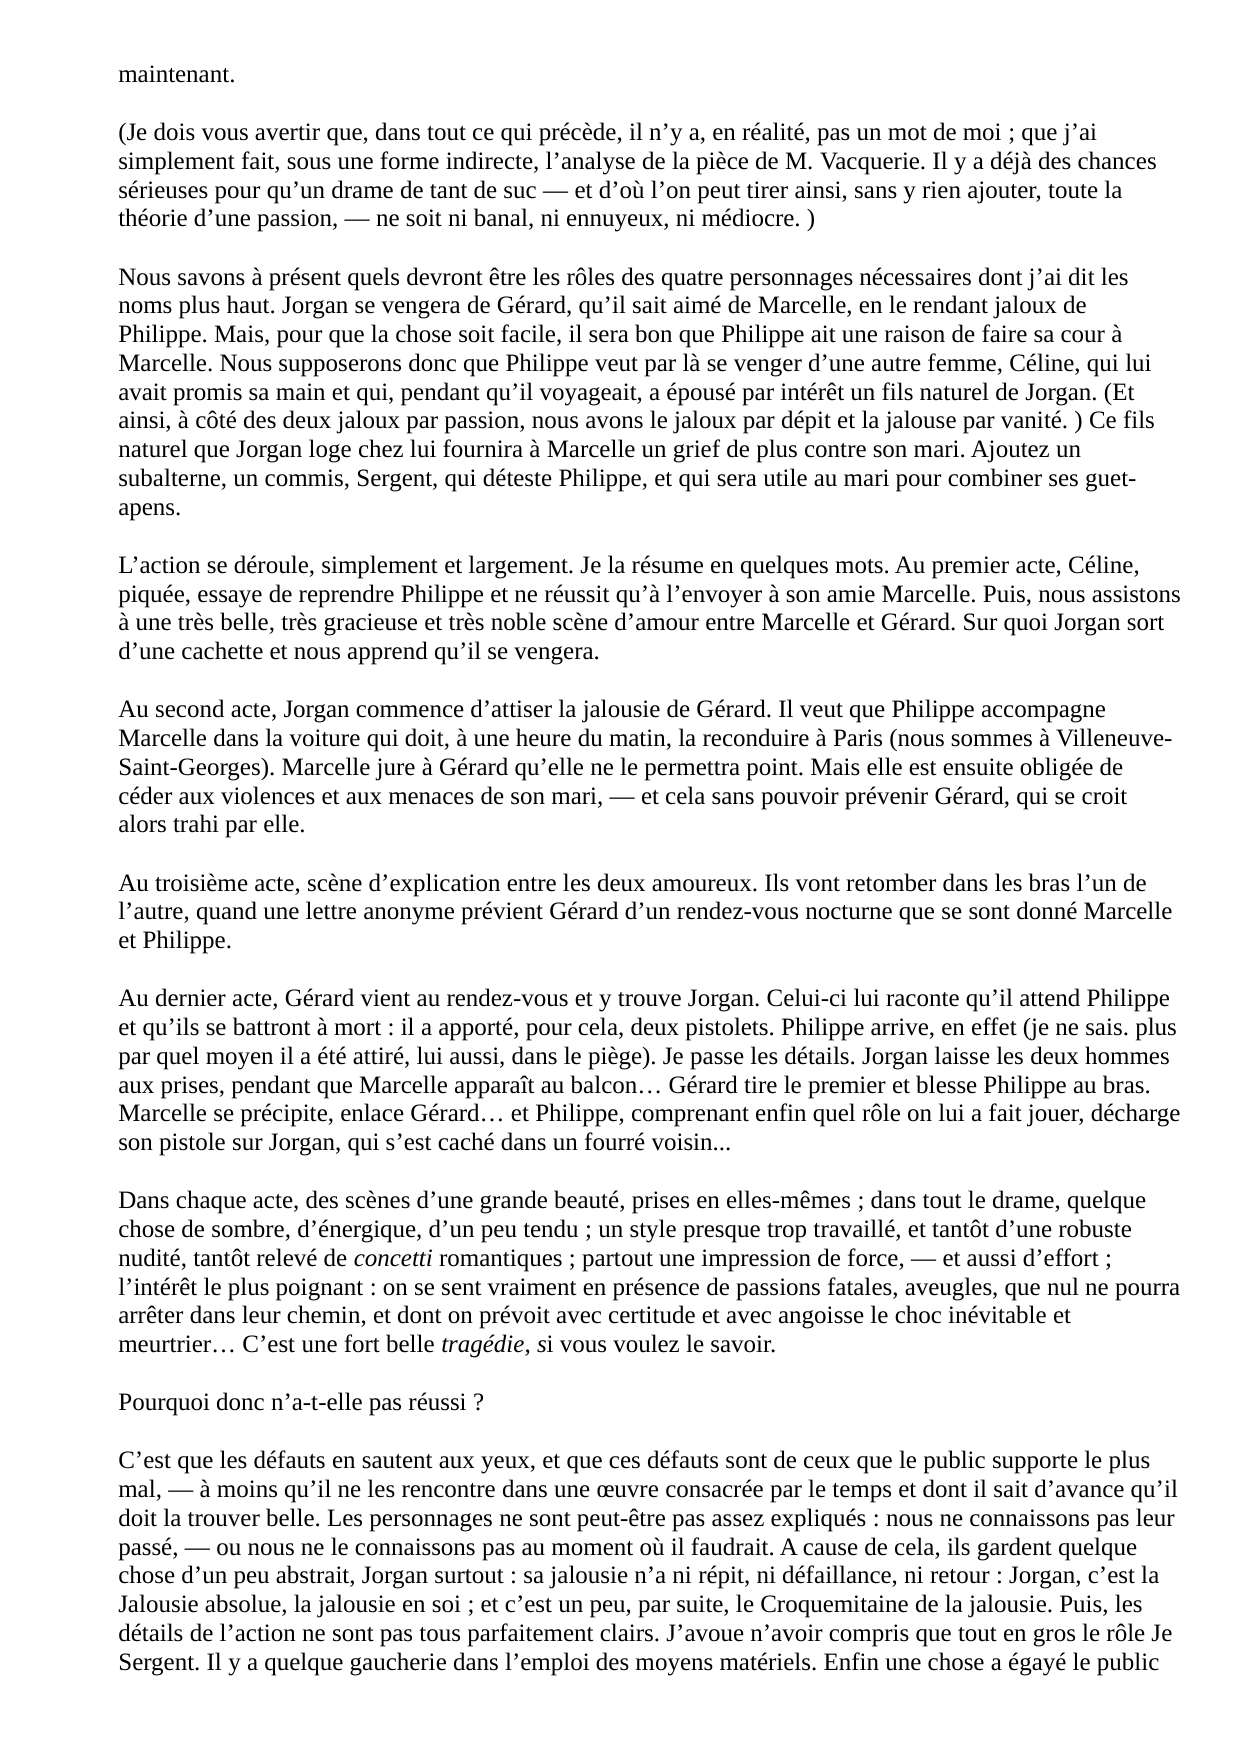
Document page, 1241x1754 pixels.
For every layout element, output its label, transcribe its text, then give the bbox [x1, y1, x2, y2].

text Dans chaque acte, des scènes d’une grande beauté, prises en elles-mêmes ; dans tout le drame, quelque chose de sombre, d’énergique, d’un peu tendu ; un style presque trop travaillé, et tantôt d’une robuste nudité, tantôt relevé de concetti romantiques ; partout une impression de force, — et aussi d’effort ; l’intérêt le plus poignant : on se sent vraiment en présence de passions fatales, aveugles, que nul ne pourra arrêter dans leur chemin, et dont on prévoit avec certitude et avec angoisse le choc inévitable et meurtrier… C’est une fort belle tragédie, si vous voulez le savoir. [118, 1185, 1181, 1358]
text (Je dois vous avertir que, dans tout ce qui précède, il n’y a, en réalité, pas un mot de moi ; que j’ai simplement fait, sous une forme indirecte, l’analyse de la pièce de M. Vacquerie. Il y a déjà des chances sérieuses pour qu’un drame de tant de suc — et d’où l’on peut tirer ainsi, sans y rien ajouter, toute la théorie d’une passion, — ne soit ni banal, ni ennuyeux, ni médiocre. ) [118, 117, 1181, 232]
text C’est que les défauts en sautent aux yeux, et que ces défauts sont de ceux que le public supporte le plus mal, — à moins qu’il ne les rencontre dans une œuvre consacrée par le temps et dont il sait d’avance qu’il doit la trouver belle. Les personnages ne sont peut-être pas assez expliqués : nous ne connaissons pas leur passé, — ou nous ne le connaissons pas au moment où il faudrait. A cause de cela, ils gardent quelque chose d’un peu abstrait, Jorgan surtout : sa jalousie n’a ni répit, ni défaillance, ni retour : Jorgan, c’est la Jalousie absolue, la jalousie en soi ; et c’est un peu, par suite, le Croquemitaine de la jalousie. Puis, les détails de l’action ne sont pas tous parfaitement clairs. J’avoue n’avoir compris que tout en gros le rôle Je Sergent. Il y a quelque gaucherie dans l’emploi des moyens matériels. Enfin une chose a égayé le public [118, 1446, 1181, 1676]
text L’action se déroule, simplement et largement. Je la résume en quelques mots. Au premier acte, Céline, piquée, essaye de reprendre Philippe et ne réussit qu’à l’envoyer à son amie Marcelle. Puis, nous assistons à une très belle, très gracieuse et très noble scène d’amour entre Marcelle et Gérard. Sur quoi Jorgan sort d’une cachette et nous apprend qu’il se vengera. [118, 550, 1181, 665]
text Pourquoi donc n’a-t-elle pas réussi ? [118, 1387, 1181, 1416]
text Au troisième acte, scène d’explication entre les deux amoureux. Ils vont retomber dans les bras l’un de l’autre, quand une lettre anonyme prévient Gérard d’un rendez-vous nocturne que se sont donné Marcelle et Philippe. [118, 868, 1181, 954]
text Nous savons à présent quels devront être les rôles des quatre personnages nécessaires dont j’ai dit les noms plus haut. Jorgan se vengera de Gérard, qu’il sait aimé de Marcelle, en le rendant jaloux de Philippe. Mais, pour que la chose soit facile, il sera bon que Philippe ait une raison de faire sa cour à Marcelle. Nous supposerons donc que Philippe veut par là se venger d’une autre femme, Céline, qui lui avait promis sa main et qui, pendant qu’il voyageait, a épousé par intérêt un fils naturel de Jorgan. (Et ainsi, à côté des deux jaloux par passion, nous avons le jaloux par dépit et la jalouse par vanité. ) Ce fils naturel que Jorgan loge chez lui fournira à Marcelle un grief de plus contre son mari. Ajoutez un subalterne, un commis, Sergent, qui déteste Philippe, et qui sera utile au mari pour combiner ses guet-apens. [118, 262, 1181, 521]
text maintenant. [118, 59, 1181, 88]
text Au second acte, Jorgan commence d’attiser la jalousie de Gérard. Il veut que Philippe accompagne Marcelle dans la voiture qui doit, à une heure du matin, la reconduire à Paris (nous sommes à Villeneuve-Saint-Georges). Marcelle jure à Gérard qu’elle ne le permettra point. Mais elle est ensuite obligée de céder aux violences et aux menaces de son mari, — et cela sans pouvoir prévenir Gérard, qui se croit alors trahi par elle. [118, 694, 1181, 838]
text Au dernier acte, Gérard vient au rendez-vous et y trouve Jorgan. Celui-ci lui raconte qu’il attend Philippe et qu’ils se battront à mort : il a apporté, pour cela, deux pistolets. Philippe arrive, en effet (je ne sais. plus par quel moyen il a été attiré, lui aussi, dans le piège). Je passe les détails. Jorgan laisse les deux hommes aux prises, pendant que Marcelle apparaît au balcon… Gérard tire le premier et blesse Philippe au bras. Marcelle se précipite, enlace Gérard… et Philippe, comprenant enfin quel rôle on lui a fait jouer, décharge son pistole sur Jorgan, qui s’est caché dans un fourré voisin... [118, 983, 1181, 1156]
